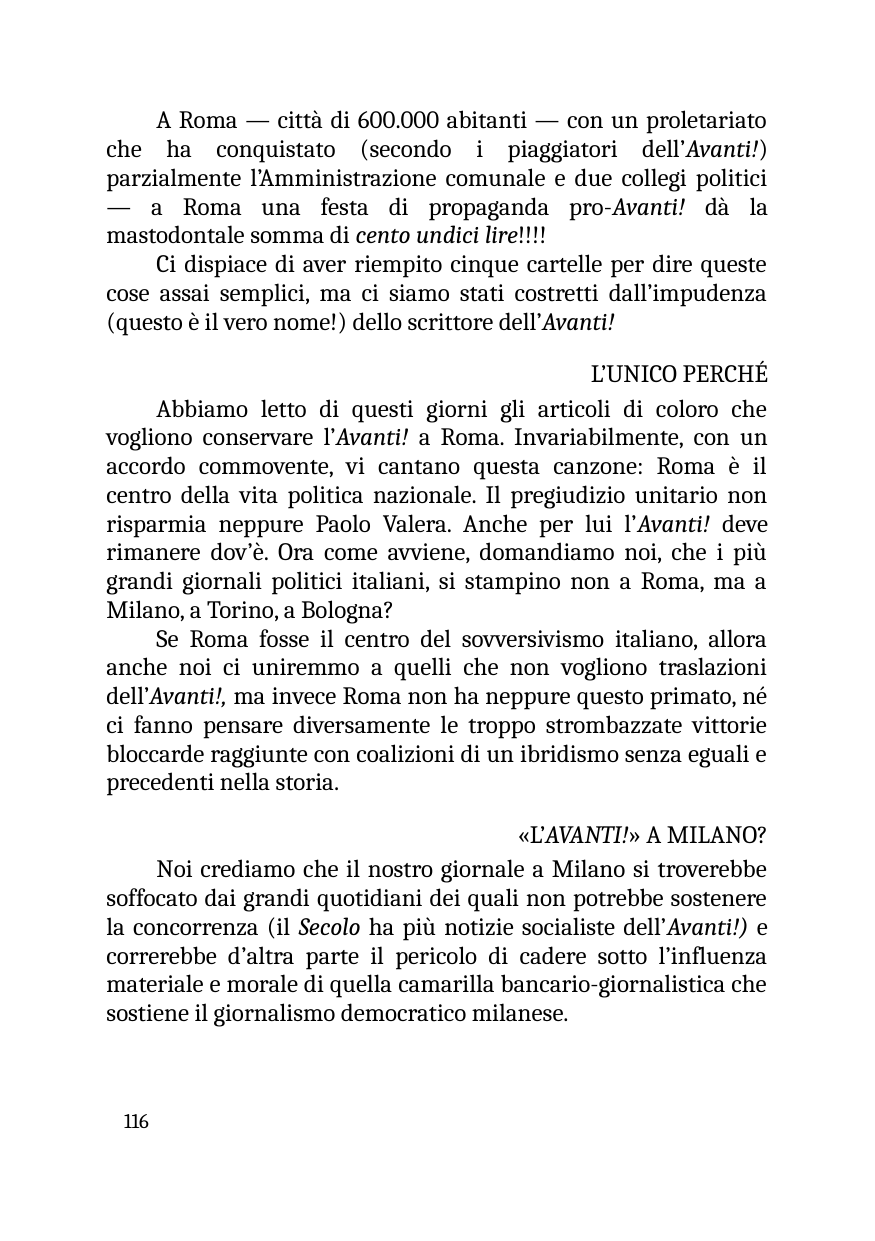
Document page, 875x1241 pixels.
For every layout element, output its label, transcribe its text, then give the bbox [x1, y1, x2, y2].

text «L’AVANTI!» A MILANO? [106, 821, 768, 849]
text Noi crediamo che il nostro giornale a Milano si troverebbe soffocato dai grandi quotidiani dei quali non potrebbe sostenere la concorrenza (il Secolo ha più notizie socialiste dell’Avanti!) e correrebbe d’altra parte il pericolo di cadere sotto l’influenza materiale e morale di quella camarilla bancario-giornalistica che sostiene il giornalismo democratico milanese. [106, 855, 768, 1028]
text A Roma — città di 600.000 abitanti — con un proletariato che ha conquistato (secondo i piaggiatori dell’Avanti!) parzialmente l’Amministrazione comunale e due collegi politici — a Roma una festa di propaganda pro-Avanti! dà la mastodontale somma di cento undici lire!!!! [106, 106, 768, 250]
text Ci dispiace di aver riempito cinque cartelle per dire queste cose assai semplici, ma ci siamo stati costretti dall’impudenza (questo è il vero nome!) dello scrittore dell’Avanti! [106, 250, 768, 336]
text Abbiamo letto di questi giorni gli articoli di coloro che vogliono conservare l’Avanti! a Roma. Invariabilmente, con un accordo commovente, vi cantano questa canzone: Roma è il centro della vita politica nazionale. Il pregiudizio unitario non risparmia neppure Paolo Valera. Anche per lui l’Avanti! deve rimanere dov’è. Ora come avviene, domandiamo noi, che i più grandi giornali politici italiani, si stampino non a Roma, ma a Milano, a Torino, a Bologna? [106, 394, 768, 624]
text L’UNICO PERCHÉ [106, 360, 768, 389]
text Se Roma fosse il centro del sovversivismo italiano, allora anche noi ci uniremmo a quelli che non vogliono traslazioni dell’Avanti!, ma invece Roma non ha neppure questo primato, né ci fanno pensare diversamente le troppo strombazzate vittorie bloccarde raggiunte con coalizioni di un ibridismo senza eguali e precedenti nella storia. [106, 624, 768, 797]
